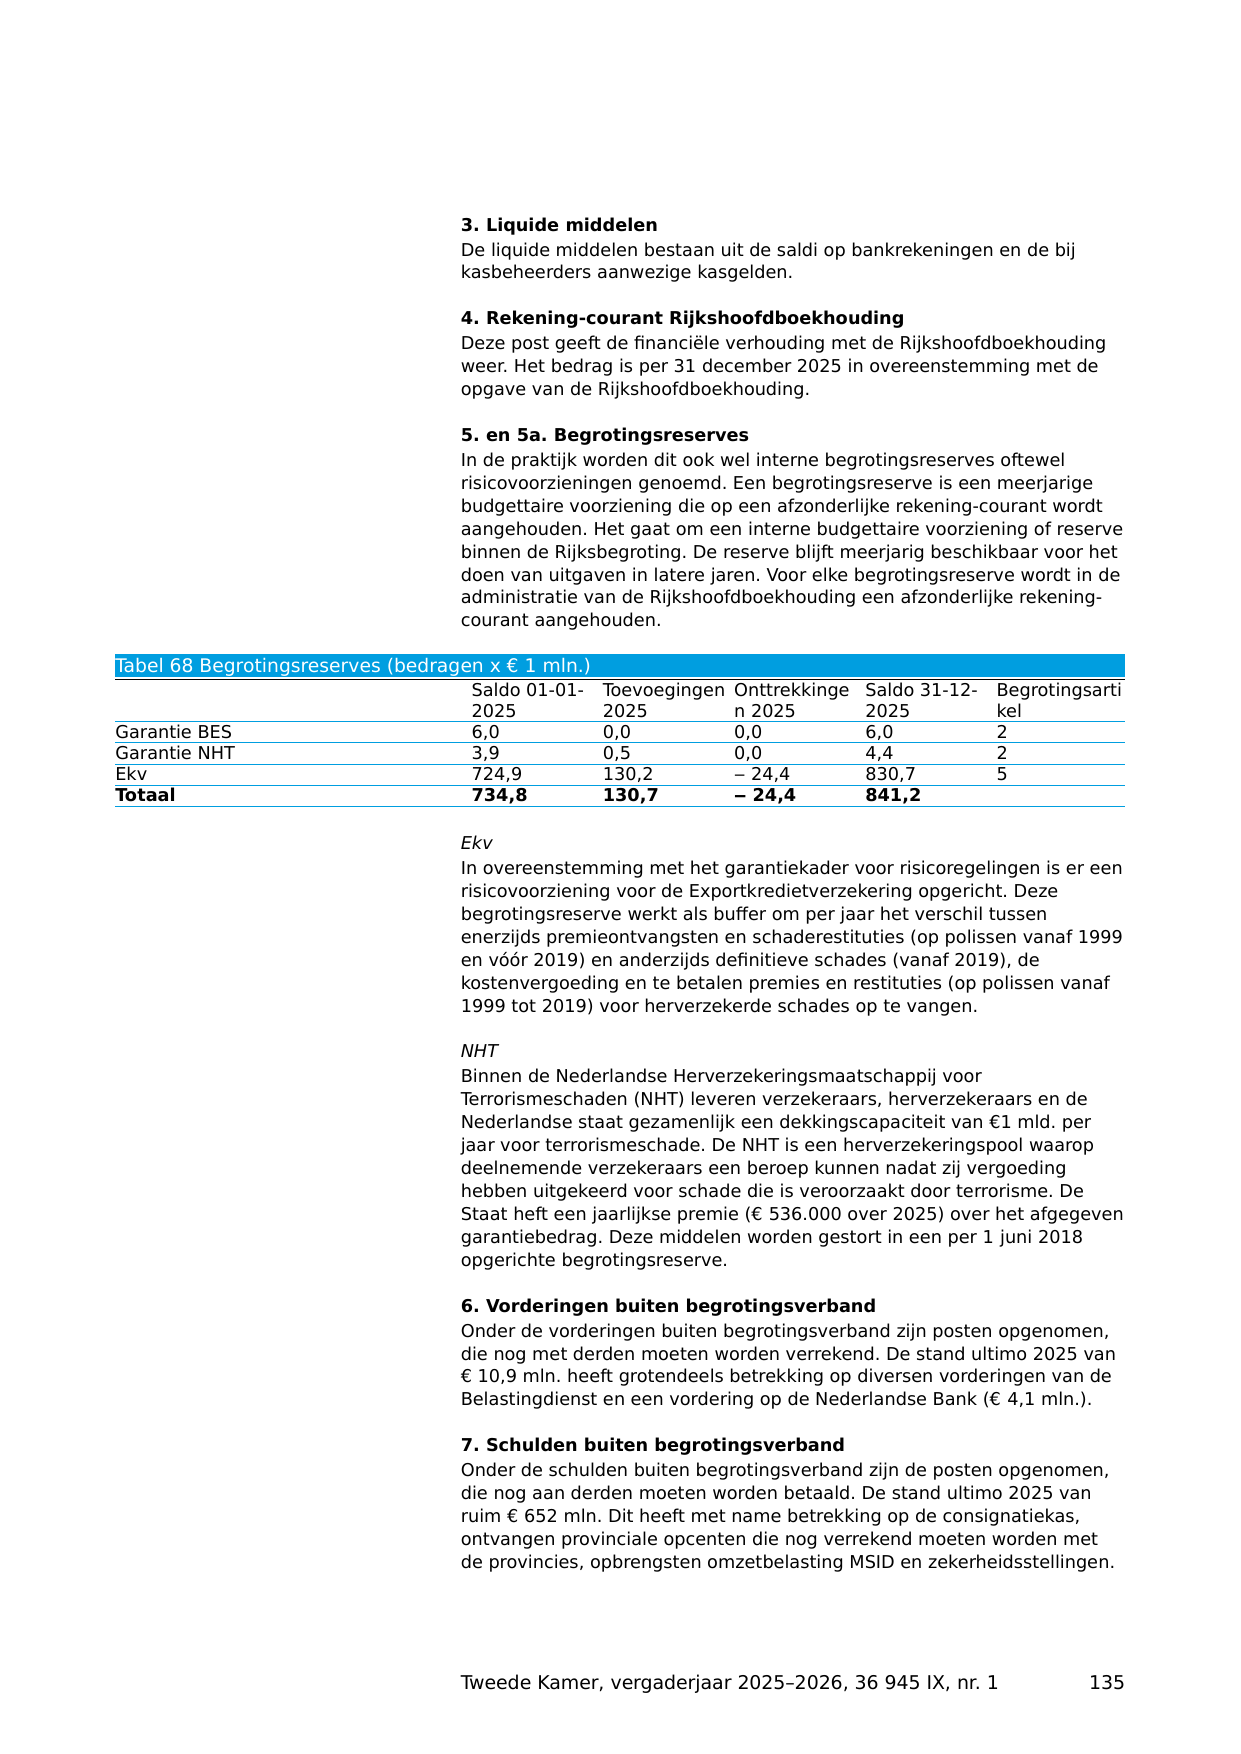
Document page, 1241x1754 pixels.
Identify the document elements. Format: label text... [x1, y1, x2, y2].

table_cell 0,5 [600, 743, 731, 763]
table_cell Ekv [115, 765, 468, 784]
text 6. Vorderingen buiten begrotingsverband [461, 1294, 1125, 1317]
table_cell Toevoegingen 2025 [600, 680, 731, 721]
text De liquide middelen bestaan uit de saldi op bankrekeningen en de bij kasbeheerders aanwezige kasgelden. [461, 238, 1125, 283]
table_cell Onttrekkingen 2025 [731, 680, 862, 721]
table_cell 2 [994, 722, 1125, 742]
table_cell Totaal [115, 786, 468, 806]
table_cell [994, 786, 1125, 806]
table_cell 2 [994, 743, 1125, 763]
text 7. Schulden buiten begrotingsverband [461, 1433, 1125, 1456]
table_cell Garantie NHT [115, 743, 468, 763]
table_cell 0,0 [731, 743, 862, 763]
text 3. Liquide middelen [461, 213, 1125, 236]
text In de praktijk worden dit ook wel interne begrotingsreserves oftewel risicovoorzieningen genoemd. Een begrotingsreserve is een meerjarige budgettaire voorziening die op een afzonderlijke rekening-courant wordt aangehouden. Het gaat om een interne budgettaire voorziening of reserve binnen de Rijksbegroting. De reserve blijft meerjarig beschikbaar voor het doen van uitgaven in latere jaren. Voor elke begrotingsreserve wordt in de administratie van de Rijkshoofdboekhouding een afzonderlijke rekening-courant aangehouden. [461, 448, 1125, 631]
text Binnen de Nederlandse Herverzekeringsmaatschappij voor Terrorismeschaden (NHT) leveren verzekeraars, herverzekeraars en de Nederlandse staat gezamenlijk een dekkingscapaciteit van €1 mld. per jaar voor terrorismeschade. De NHT is een herverzekeringspool waarop deelnemende verzekeraars een beroep kunnen nadat zij vergoeding hebben uitgekeerd voor schade die is veroorzaakt door terrorisme. De Staat heft een jaarlijkse premie (€ 536.000 over 2025) over het afgegeven garantiebedrag. Deze middelen worden gestort in een per 1 juni 2018 opgerichte begrotingsreserve. [461, 1064, 1125, 1271]
table_cell ‒ 24,4 [731, 786, 862, 806]
table_cell 0,0 [600, 722, 731, 742]
table_cell 6,0 [862, 722, 993, 742]
text Onder de vorderingen buiten begrotingsverband zijn posten opgenomen, die nog met derden moeten worden verrekend. De stand ultimo 2025 van € 10,9 mln. heeft grotendeels betrekking op diversen vorderingen van de Belastingdienst en een vordering op de Nederlandse Bank (€ 4,1 mln.). [461, 1319, 1125, 1410]
table_cell [115, 680, 468, 721]
table_cell 4,4 [862, 743, 993, 763]
table_cell 830,7 [862, 765, 993, 784]
table_cell 734,8 [469, 786, 600, 806]
text Onder de schulden buiten begrotingsverband zijn de posten opgenomen, die nog aan derden moeten worden betaald. De stand ultimo 2025 van ruim € 652 mln. Dit heeft met name betrekking op de consignatiekas, ontvangen provinciale opcenten die nog verrekend moeten worden met de provincies, opbrengsten omzetbelasting MSID en zekerheidsstellingen. [461, 1458, 1125, 1573]
table_cell Garantie BES [115, 722, 468, 742]
text Deze post geeft de financiële verhouding met de Rijkshoofdboekhouding weer. Het bedrag is per 31 december 2025 in overeenstemming met de opgave van de Rijkshoofdboekhouding. [461, 331, 1125, 400]
table_cell 6,0 [469, 722, 600, 742]
table_cell Begrotingsartikel [994, 680, 1125, 721]
text 5. en 5a. Begrotingsreserves [461, 423, 1125, 446]
text Ekv [461, 831, 1125, 854]
table_cell 3,9 [469, 743, 600, 763]
table_cell Saldo 31-12-2025 [862, 680, 993, 721]
table_cell 130,2 [600, 765, 731, 784]
table_cell 0,0 [731, 722, 862, 742]
table_cell 130,7 [600, 786, 731, 806]
table_cell 841,2 [862, 786, 993, 806]
text NHT [461, 1039, 1125, 1062]
table_cell 5 [994, 765, 1125, 784]
text 4. Rekening-courant Rijkshoofdboekhouding [461, 306, 1125, 329]
table_cell 724,9 [469, 765, 600, 784]
table_cell ‒ 24,4 [731, 765, 862, 784]
table_cell Saldo 01-01-2025 [469, 680, 600, 721]
text In overeenstemming met het garantiekader voor risicoregelingen is er een risicovoorziening voor de Exportkredietverzekering opgericht. Deze begrotingsreserve werkt als buffer om per jaar het verschil tussen enerzijds premieontvangsten en schaderestituties (op polissen vanaf 1999 en vóór 2019) en anderzijds definitieve schades (vanaf 2019), de kostenvergoeding en te betalen premies en restituties (op polissen vanaf 1999 tot 2019) voor herverzekerde schades op te vangen. [461, 856, 1125, 1017]
